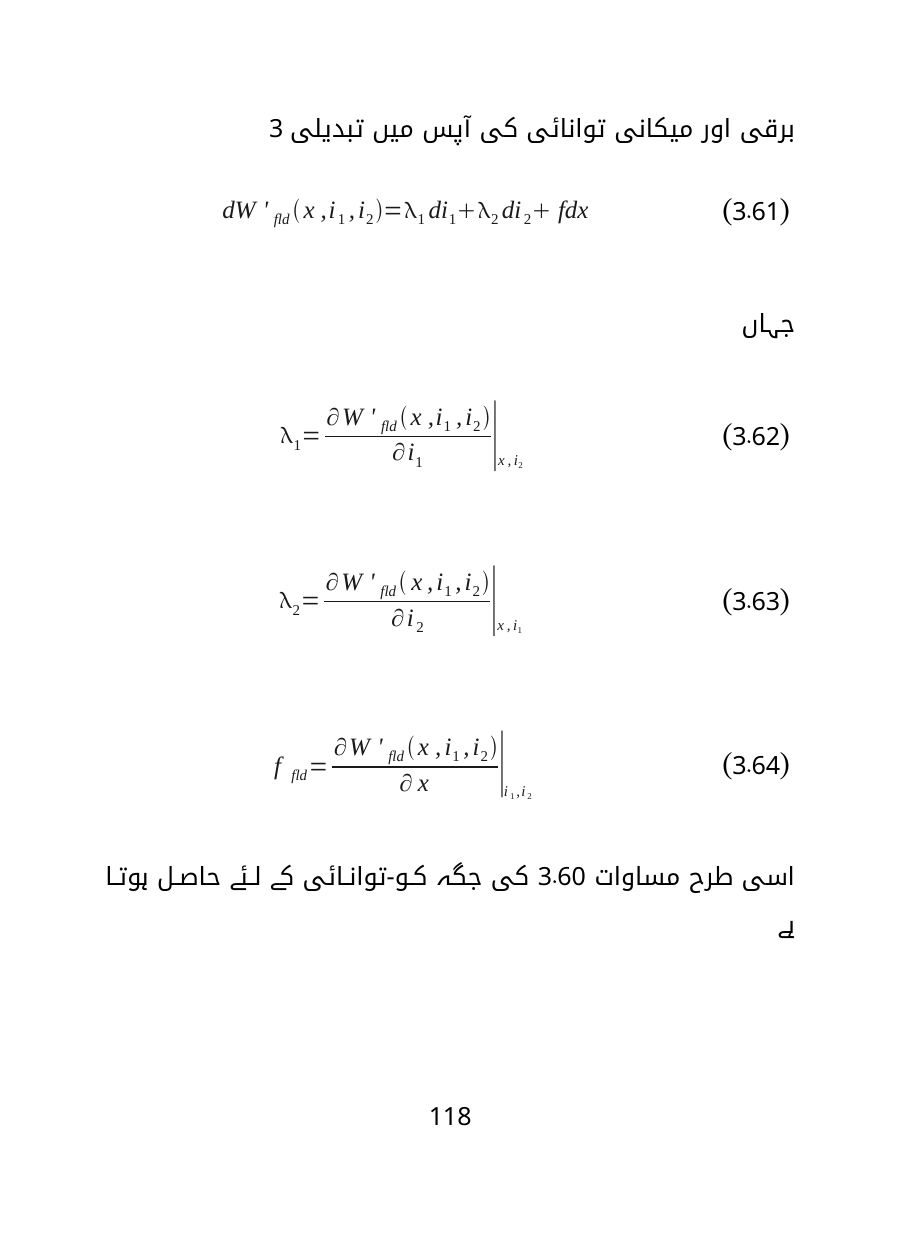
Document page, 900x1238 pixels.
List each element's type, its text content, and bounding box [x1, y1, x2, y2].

table_header (3.61) [696, 183, 795, 254]
table_header (3.63) [687, 560, 795, 657]
table_header [105, 725, 687, 819]
table_header (3.64) [687, 725, 795, 819]
table_header [105, 560, 687, 657]
table_header (3.62) [689, 394, 795, 491]
table_header [105, 183, 696, 254]
text جہاں [105, 300, 795, 348]
text اسی طرح مساوات 3.60 کی جگہ کو-توانائی کے لئے حاصل ہوتا ہے [105, 854, 795, 948]
table_header [105, 394, 688, 491]
